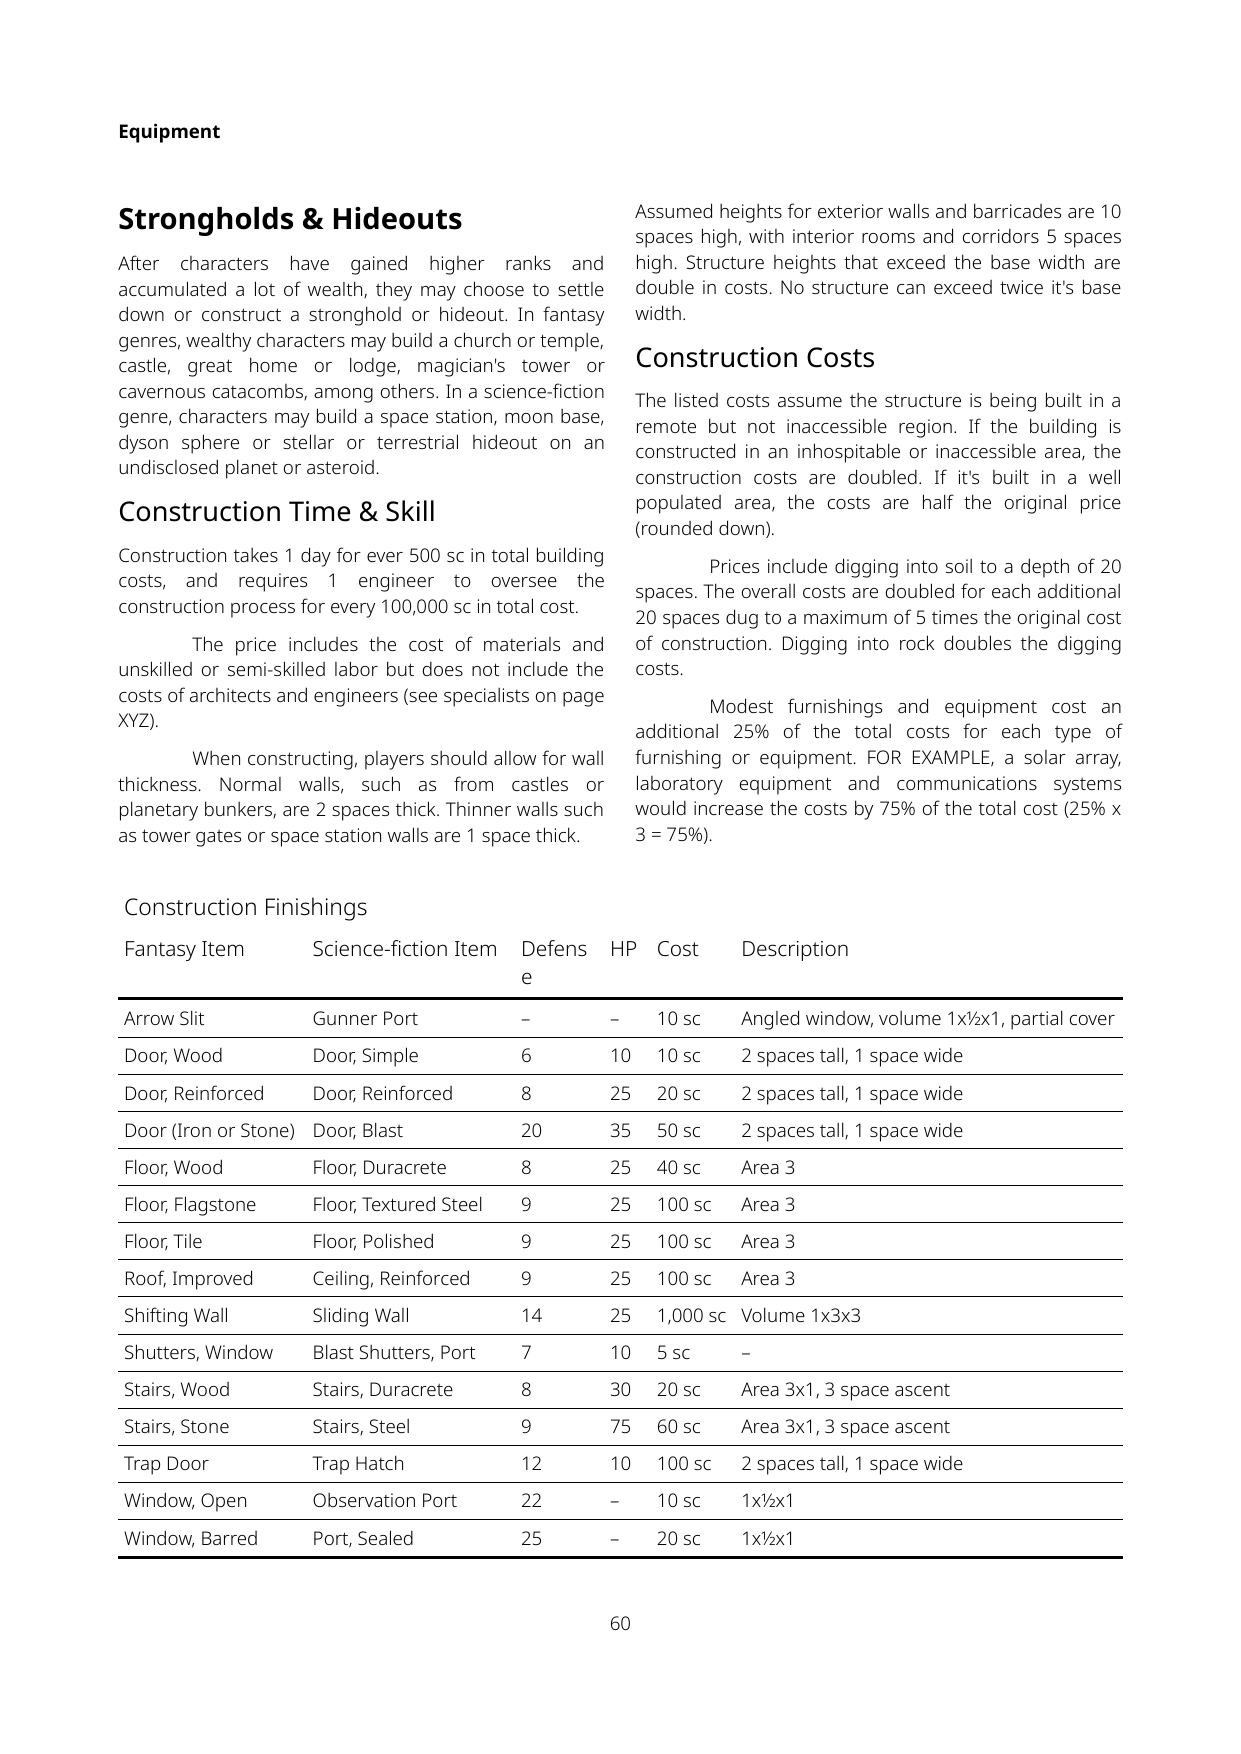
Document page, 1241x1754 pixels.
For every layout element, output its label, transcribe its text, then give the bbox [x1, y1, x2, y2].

table_cell Floor, Polished [307, 1223, 515, 1259]
table_cell 10 [604, 1335, 651, 1371]
table_cell Area 3 [735, 1149, 1123, 1185]
table_cell 8 [515, 1149, 604, 1185]
table_cell 9 [515, 1186, 604, 1222]
table_cell Door, Blast [307, 1112, 515, 1148]
table_cell Stairs, Steel [307, 1409, 515, 1445]
table_cell Stairs, Duracrete [307, 1372, 515, 1408]
table_cell 100 sc [651, 1260, 735, 1296]
table_cell 20 [515, 1112, 604, 1148]
table_cell Floor, Wood [118, 1149, 307, 1185]
table_cell 20 sc [651, 1075, 735, 1111]
text Assumed heights for exterior walls and barricades are 10 spaces high, with interior rooms and corridors 5 spaces high. Structure heights that exceed the base width are double in costs. No structure can exceed twice it's base width. [635, 198, 1122, 326]
table_cell 35 [604, 1112, 651, 1148]
table_cell 25 [515, 1520, 604, 1556]
table_cell 100 sc [651, 1223, 735, 1259]
table_cell 1x½x1 [735, 1520, 1123, 1556]
table_cell 14 [515, 1297, 604, 1333]
table_cell 25 [604, 1075, 651, 1111]
table_cell Door (Iron or Stone) [118, 1112, 307, 1148]
text Modest furnishings and equipment cost an additional 25% of the total costs for each type of furnishing or equipment. FOR EXAMPLE, a solar array, laboratory equipment and communications systems would increase the costs by 75% of the total cost (25% x 3 = 75%). [635, 693, 1122, 846]
table_cell Area 3 [735, 1186, 1123, 1222]
table_cell Science-fiction Item [307, 928, 515, 997]
table_cell 20 sc [651, 1520, 735, 1556]
table_cell Window, Open [118, 1483, 307, 1519]
table_cell 6 [515, 1038, 604, 1074]
text Construction Time & Skill [118, 492, 605, 529]
table_cell 2 spaces tall, 1 space wide [735, 1075, 1123, 1111]
text The price includes the cost of materials and unskilled or semi-skilled labor but does not include the costs of architects and engineers (see specialists on page XYZ). [118, 631, 605, 733]
table_cell Blast Shutters, Port [307, 1335, 515, 1371]
table_cell Shutters, Window [118, 1335, 307, 1371]
table_cell 10 sc [651, 1038, 735, 1074]
table_cell 1x½x1 [735, 1483, 1123, 1519]
table_cell 2 spaces tall, 1 space wide [735, 1038, 1123, 1074]
table_cell Sliding Wall [307, 1297, 515, 1333]
table_cell Area 3x1, 3 space ascent [735, 1372, 1123, 1408]
text After characters have gained higher ranks and accumulated a lot of wealth, they may choose to settle down or construct a stronghold or hideout. In fantasy genres, wealthy characters may build a church or temple, castle, great home or lodge, magician's tower or cavernous catacombs, among others. In a science-fiction genre, characters may build a space station, moon base, dyson sphere or stellar or terrestrial hideout on an undisclosed planet or asteroid. [118, 250, 605, 480]
table_cell 9 [515, 1260, 604, 1296]
table_cell 60 sc [651, 1409, 735, 1445]
table_cell Floor, Flagstone [118, 1186, 307, 1222]
table_cell 40 sc [651, 1149, 735, 1185]
table_cell HP [604, 928, 651, 997]
table_cell Shifting Wall [118, 1297, 307, 1333]
table_cell Angled window, volume 1x½x1, partial cover [735, 1000, 1123, 1037]
table_cell Fantasy Item [118, 928, 307, 997]
text Construction Costs [635, 338, 1122, 375]
table_cell 10 [604, 1446, 651, 1482]
table_cell 50 sc [651, 1112, 735, 1148]
table_cell Observation Port [307, 1483, 515, 1519]
table_cell 8 [515, 1372, 604, 1408]
table_cell Cost [651, 928, 735, 997]
table_cell Floor, Duracrete [307, 1149, 515, 1185]
table_cell Door, Wood [118, 1038, 307, 1074]
table_cell – [604, 1000, 651, 1037]
table_cell 10 sc [651, 1483, 735, 1519]
table_cell 1,000 sc [651, 1297, 735, 1333]
table_cell – [515, 1000, 604, 1037]
table_cell 2 spaces tall, 1 space wide [735, 1112, 1123, 1148]
table_cell 100 sc [651, 1446, 735, 1482]
table_header Construction Finishings [118, 886, 1123, 928]
table_cell Trap Hatch [307, 1446, 515, 1482]
table_cell 12 [515, 1446, 604, 1482]
table_cell Door, Reinforced [307, 1075, 515, 1111]
table_cell Area 3 [735, 1223, 1123, 1259]
table_cell 20 sc [651, 1372, 735, 1408]
table_cell 10 [604, 1038, 651, 1074]
table_cell Defense [515, 928, 604, 997]
table_cell 9 [515, 1223, 604, 1259]
table_cell Area 3 [735, 1260, 1123, 1296]
text When constructing, players should allow for wall thickness. Normal walls, such as from castles or planetary bunkers, are 2 spaces thick. Thinner walls such as tower gates or space station walls are 1 space thick. [118, 746, 605, 848]
table_cell Floor, Textured Steel [307, 1186, 515, 1222]
text Prices include digging into soil to a depth of 20 spaces. The overall costs are doubled for each additional 20 spaces dug to a maximum of 5 times the original cost of construction. Digging into rock doubles the digging costs. [635, 553, 1122, 681]
table_cell 8 [515, 1075, 604, 1111]
table_cell Roof, Improved [118, 1260, 307, 1296]
table_cell 25 [604, 1223, 651, 1259]
table_cell 25 [604, 1297, 651, 1333]
table_cell – [735, 1335, 1123, 1371]
table_cell 22 [515, 1483, 604, 1519]
table_cell – [604, 1483, 651, 1519]
table_cell 2 spaces tall, 1 space wide [735, 1446, 1123, 1482]
table_cell Floor, Tile [118, 1223, 307, 1259]
table_cell 25 [604, 1149, 651, 1185]
table_cell Stairs, Stone [118, 1409, 307, 1445]
table_cell 9 [515, 1409, 604, 1445]
table_cell 100 sc [651, 1186, 735, 1222]
table_cell Description [735, 928, 1123, 997]
table_cell Port, Sealed [307, 1520, 515, 1556]
table_cell 7 [515, 1335, 604, 1371]
table_cell Arrow Slit [118, 1000, 307, 1037]
table_cell 25 [604, 1260, 651, 1296]
table_cell 30 [604, 1372, 651, 1408]
table_cell Window, Barred [118, 1520, 307, 1556]
table_cell Volume 1x3x3 [735, 1297, 1123, 1333]
table_cell – [604, 1520, 651, 1556]
table_cell 75 [604, 1409, 651, 1445]
table_cell Ceiling, Reinforced [307, 1260, 515, 1296]
subtitle Strongholds & Hideouts [118, 198, 605, 238]
table_cell 25 [604, 1186, 651, 1222]
table_cell Door, Reinforced [118, 1075, 307, 1111]
table_cell Stairs, Wood [118, 1372, 307, 1408]
table_cell Trap Door [118, 1446, 307, 1482]
table_cell Gunner Port [307, 1000, 515, 1037]
text Construction takes 1 day for ever 500 sc in total building costs, and requires 1 engineer to oversee the construction process for every 100,000 sc in total cost. [118, 542, 605, 618]
table_cell 5 sc [651, 1335, 735, 1371]
table_cell Door, Simple [307, 1038, 515, 1074]
table_cell 10 sc [651, 1000, 735, 1037]
table_cell Area 3x1, 3 space ascent [735, 1409, 1123, 1445]
text The listed costs assume the structure is being built in a remote but not inaccessible region. If the building is constructed in an inhospitable or inaccessible area, the construction costs are doubled. If it's built in a well populated area, the costs are half the original price (rounded down). [635, 388, 1122, 541]
